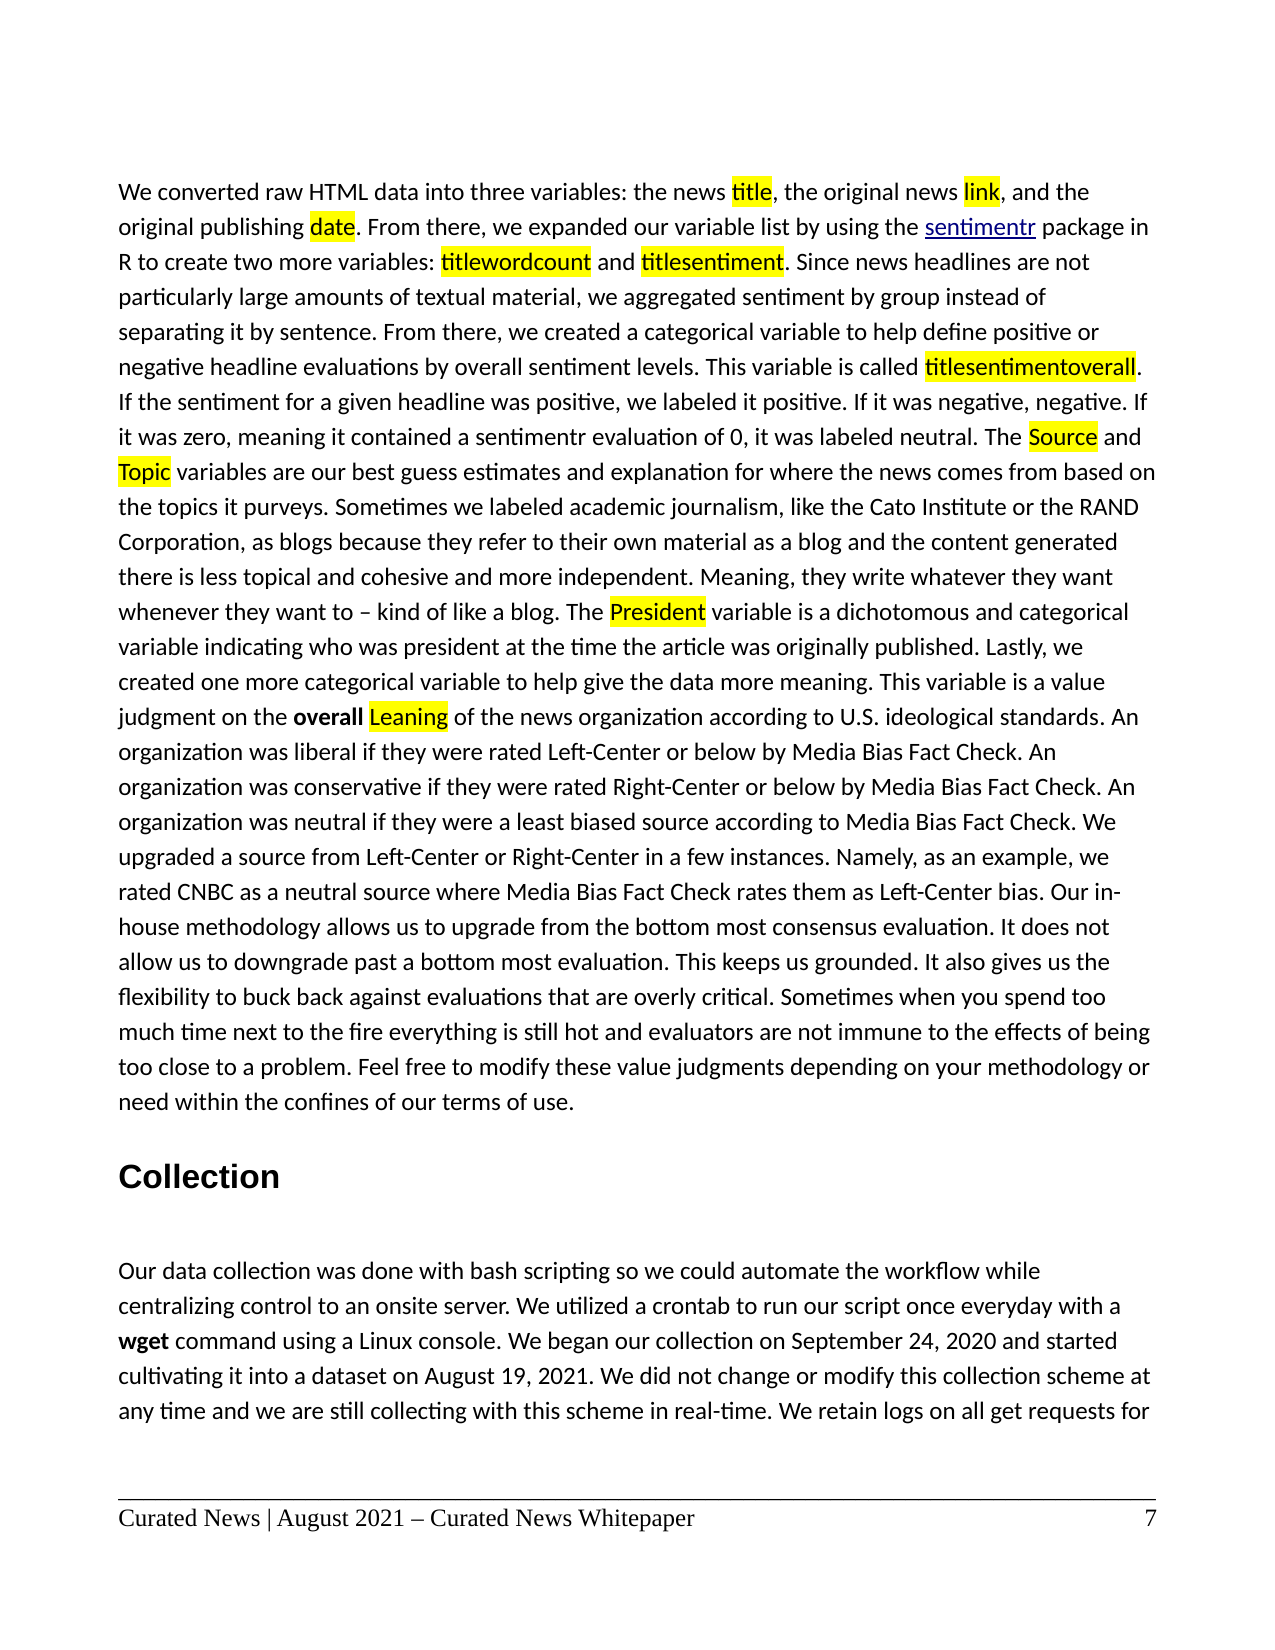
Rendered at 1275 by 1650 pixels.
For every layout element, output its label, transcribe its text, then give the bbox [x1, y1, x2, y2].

subtitle Collection [118, 1157, 1157, 1195]
text Our data collection was done with bash scripting so we could automate the workflow while centralizing control to an onsite server. We utilized a crontab to run our script once everyday with a wget command using a Linux console. We began our collection on September 24, 2020 and started cultivating it into a dataset on August 19, 2021. We did not change or modify this collection scheme at any time and we are still collecting with this scheme in real-time. We retain logs on all get requests for [118, 1256, 1157, 1426]
text We converted raw HTML data into three variables: the news title, the original news link, and the original publishing date. From there, we expanded our variable list by using the sentimentr package in R to create two more variables: titlewordcount and titlesentiment. Since news headlines are not particularly large amounts of textual material, we aggregated sentiment by group instead of separating it by sentence. From there, we created a categorical variable to help define positive or negative headline evaluations by overall sentiment levels. This variable is called titlesentimentoverall. If the sentiment for a given headline was positive, we labeled it positive. If it was negative, negative. If it was zero, meaning it contained a sentimentr evaluation of 0, it was labeled neutral. The Source and Topic variables are our best guess estimates and explanation for where the news comes from based on the topics it purveys. Sometimes we labeled academic journalism, like the Cato Institute or the RAND Corporation, as blogs because they refer to their own material as a blog and the content generated there is less topical and cohesive and more independent. Meaning, they write whatever they want whenever they want to – kind of like a blog. The President variable is a dichotomous and categorical variable indicating who was president at the time the article was originally published. Lastly, we created one more categorical variable to help give the data more meaning. This variable is a value judgment on the overall Leaning of the news organization according to U.S. ideological standards. An organization was liberal if they were rated Left-Center or below by Media Bias Fact Check. An organization was conservative if they were rated Right-Center or below by Media Bias Fact Check. An organization was neutral if they were a least biased source according to Media Bias Fact Check. We upgraded a source from Left-Center or Right-Center in a few instances. Namely, as an example, we rated CNBC as a neutral source where Media Bias Fact Check rates them as Left-Center bias. Our in-house methodology allows us to upgrade from the bottom most consensus evaluation. It does not allow us to downgrade past a bottom most evaluation. This keeps us grounded. It also gives us the flexibility to buck back against evaluations that are overly critical. Sometimes when you spend too much time next to the fire everything is still hot and evaluators are not immune to the effects of being too close to a problem. Feel free to modify these value judgments depending on your methodology or need within the confines of our terms of use. [118, 176, 1157, 1117]
